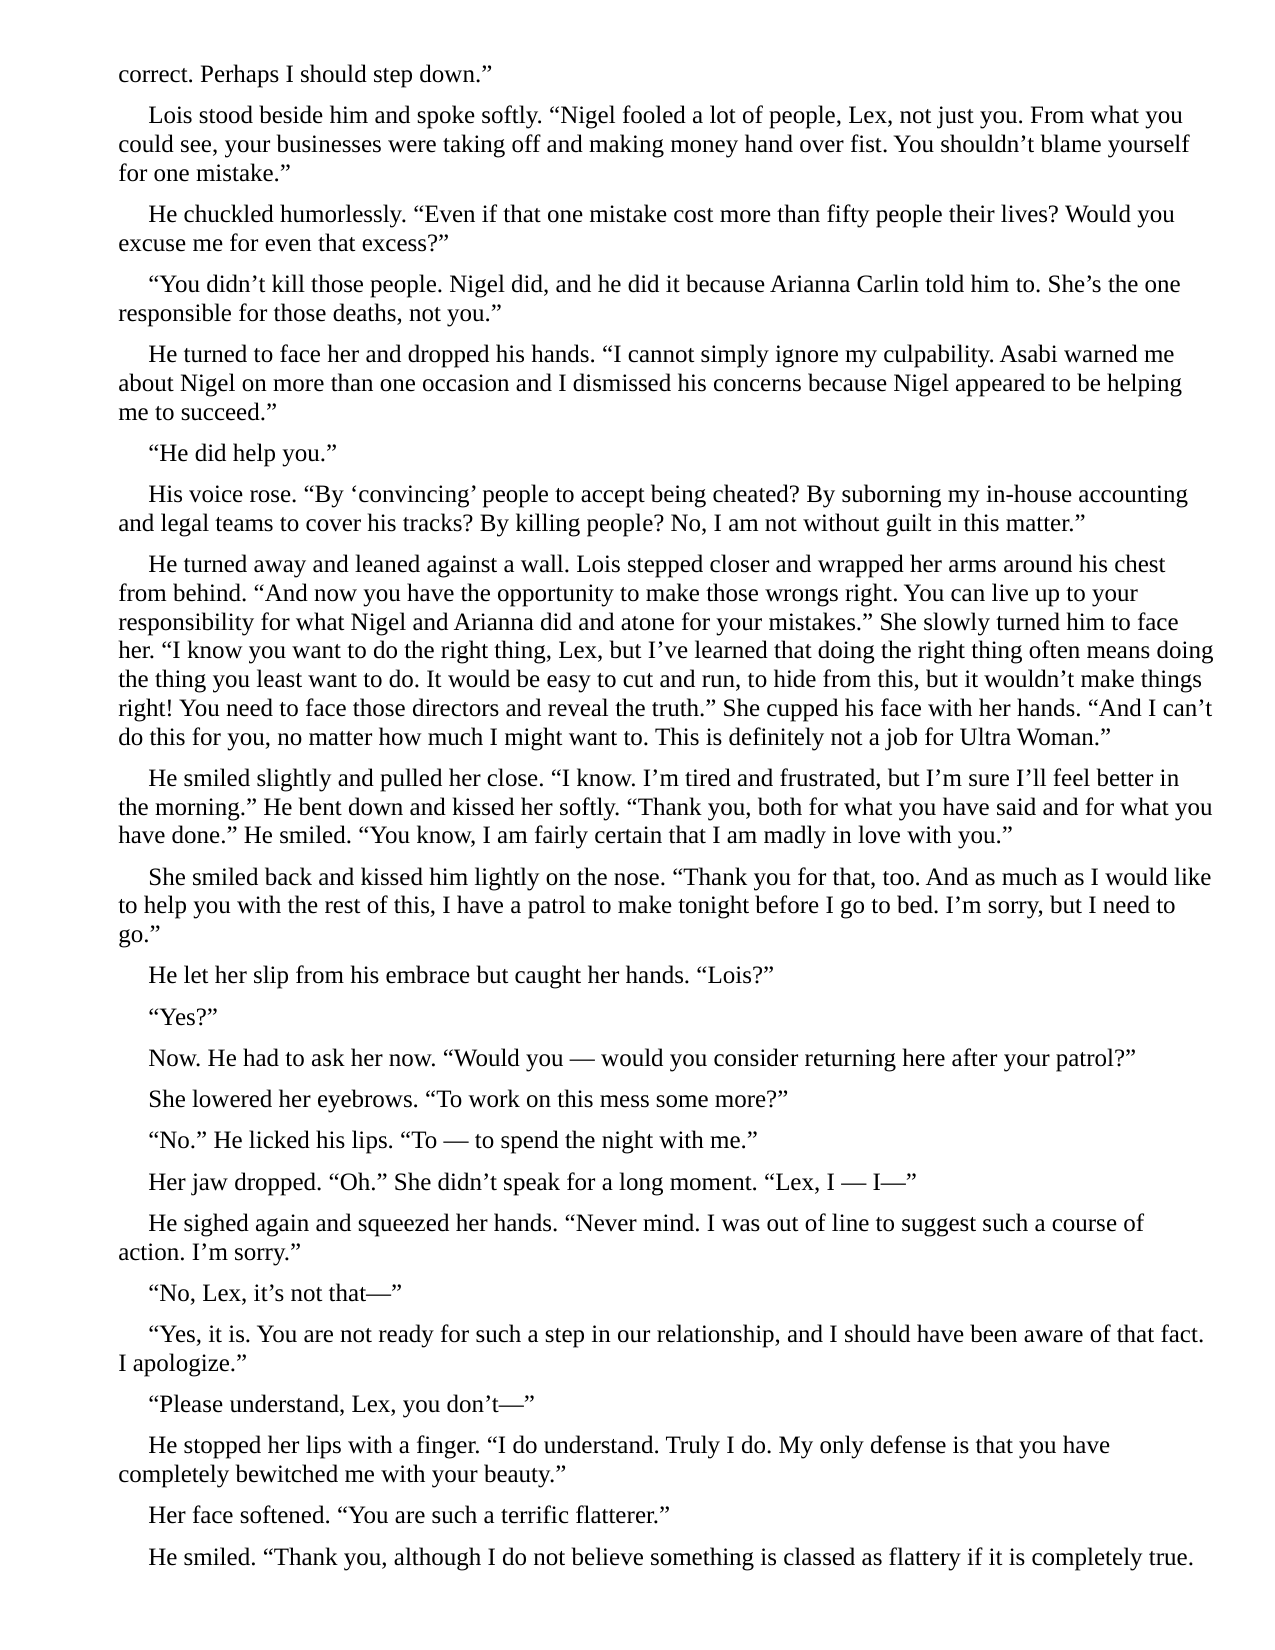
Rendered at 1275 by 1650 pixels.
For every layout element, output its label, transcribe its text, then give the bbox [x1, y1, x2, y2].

text correct. Perhaps I should step down.” [118, 59, 1216, 88]
text He turned away and leaned against a wall. Lois stepped closer and wrapped her arms around his chest from behind. “And now you have the opportunity to make those wrongs right. You can live up to your responsibility for what Nigel and Arianna did and atone for your mistakes.” She slowly turned him to face her. “I know you want to do the right thing, Lex, but I’ve learned that doing the right thing often means doing the thing you least want to do. It would be easy to cut and run, to hide from this, but it wouldn’t make things right! You need to face those directors and reveal the truth.” She cupped his face with her hands. “And I can’t do this for you, no matter how much I might want to. This is definitely not a job for Ultra Woman.” [118, 549, 1216, 750]
text “He did help you.” [118, 438, 1216, 467]
text Her jaw dropped. “Oh.” She didn’t speak for a long moment. “Lex, I — I—” [118, 1167, 1216, 1195]
text He chuckled humorlessly. “Even if that one mistake cost more than fifty people their lives? Would you excuse me for even that excess?” [118, 199, 1216, 257]
text He turned to face her and dropped his hands. “I cannot simply ignore my culpability. Asabi warned me about Nigel on more than one occasion and I dismissed his concerns because Nigel appeared to be helping me to succeed.” [118, 339, 1216, 425]
text He let her slip from his embrace but caught her hands. “Lois?” [118, 960, 1216, 989]
text She smiled back and kissed him lightly on the nose. “Thank you for that, too. And as much as I would like to help you with the rest of this, I have a patrol to make tonight before I go to bed. I’m sorry, but I need to go.” [118, 862, 1216, 948]
text He sighed again and squeezed her hands. “Never mind. I was out of line to suggest such a course of action. I’m sorry.” [118, 1208, 1216, 1265]
text “No, Lex, it’s not that—” [118, 1278, 1216, 1307]
text “Yes?” [118, 1002, 1216, 1030]
text He smiled slightly and pulled her close. “I know. I’m tired and frustrated, but I’m sure I’ll feel better in the morning.” He bent down and kissed her softly. “Thank you, both for what you have said and for what you have done.” He smiled. “You know, I am fairly certain that I am madly in love with you.” [118, 763, 1216, 849]
text “Yes, it is. You are not ready for such a step in our relationship, and I should have been aware of that fact. I apologize.” [118, 1319, 1216, 1377]
text His voice rose. “By ‘convincing’ people to accept being cheated? By suborning my in-house accounting and legal teams to cover his tracks? By killing people? No, I am not without guilt in this matter.” [118, 479, 1216, 537]
text Her face softened. “You are such a terrific flatterer.” [118, 1500, 1216, 1529]
text “Please understand, Lex, you don’t—” [118, 1389, 1216, 1418]
text He stopped her lips with a finger. “I do understand. Truly I do. My only defense is that you have completely bewitched me with your beauty.” [118, 1430, 1216, 1488]
text Now. He had to ask her now. “Would you — would you consider returning here after your patrol?” [118, 1043, 1216, 1072]
text He smiled. “Thank you, although I do not believe something is classed as flattery if it is completely true. [118, 1542, 1216, 1570]
text “You didn’t kill those people. Nigel did, and he did it because Arianna Carlin told him to. She’s the one responsible for those deaths, not you.” [118, 269, 1216, 327]
text Lois stood beside him and spoke softly. “Nigel fooled a lot of people, Lex, not just you. From what you could see, your businesses were taking off and making money hand over fist. You shouldn’t blame yourself for one mistake.” [118, 100, 1216, 187]
text She lowered her eyebrows. “To work on this mess some more?” [118, 1084, 1216, 1113]
text “No.” He licked his lips. “To — to spend the night with me.” [118, 1125, 1216, 1154]
